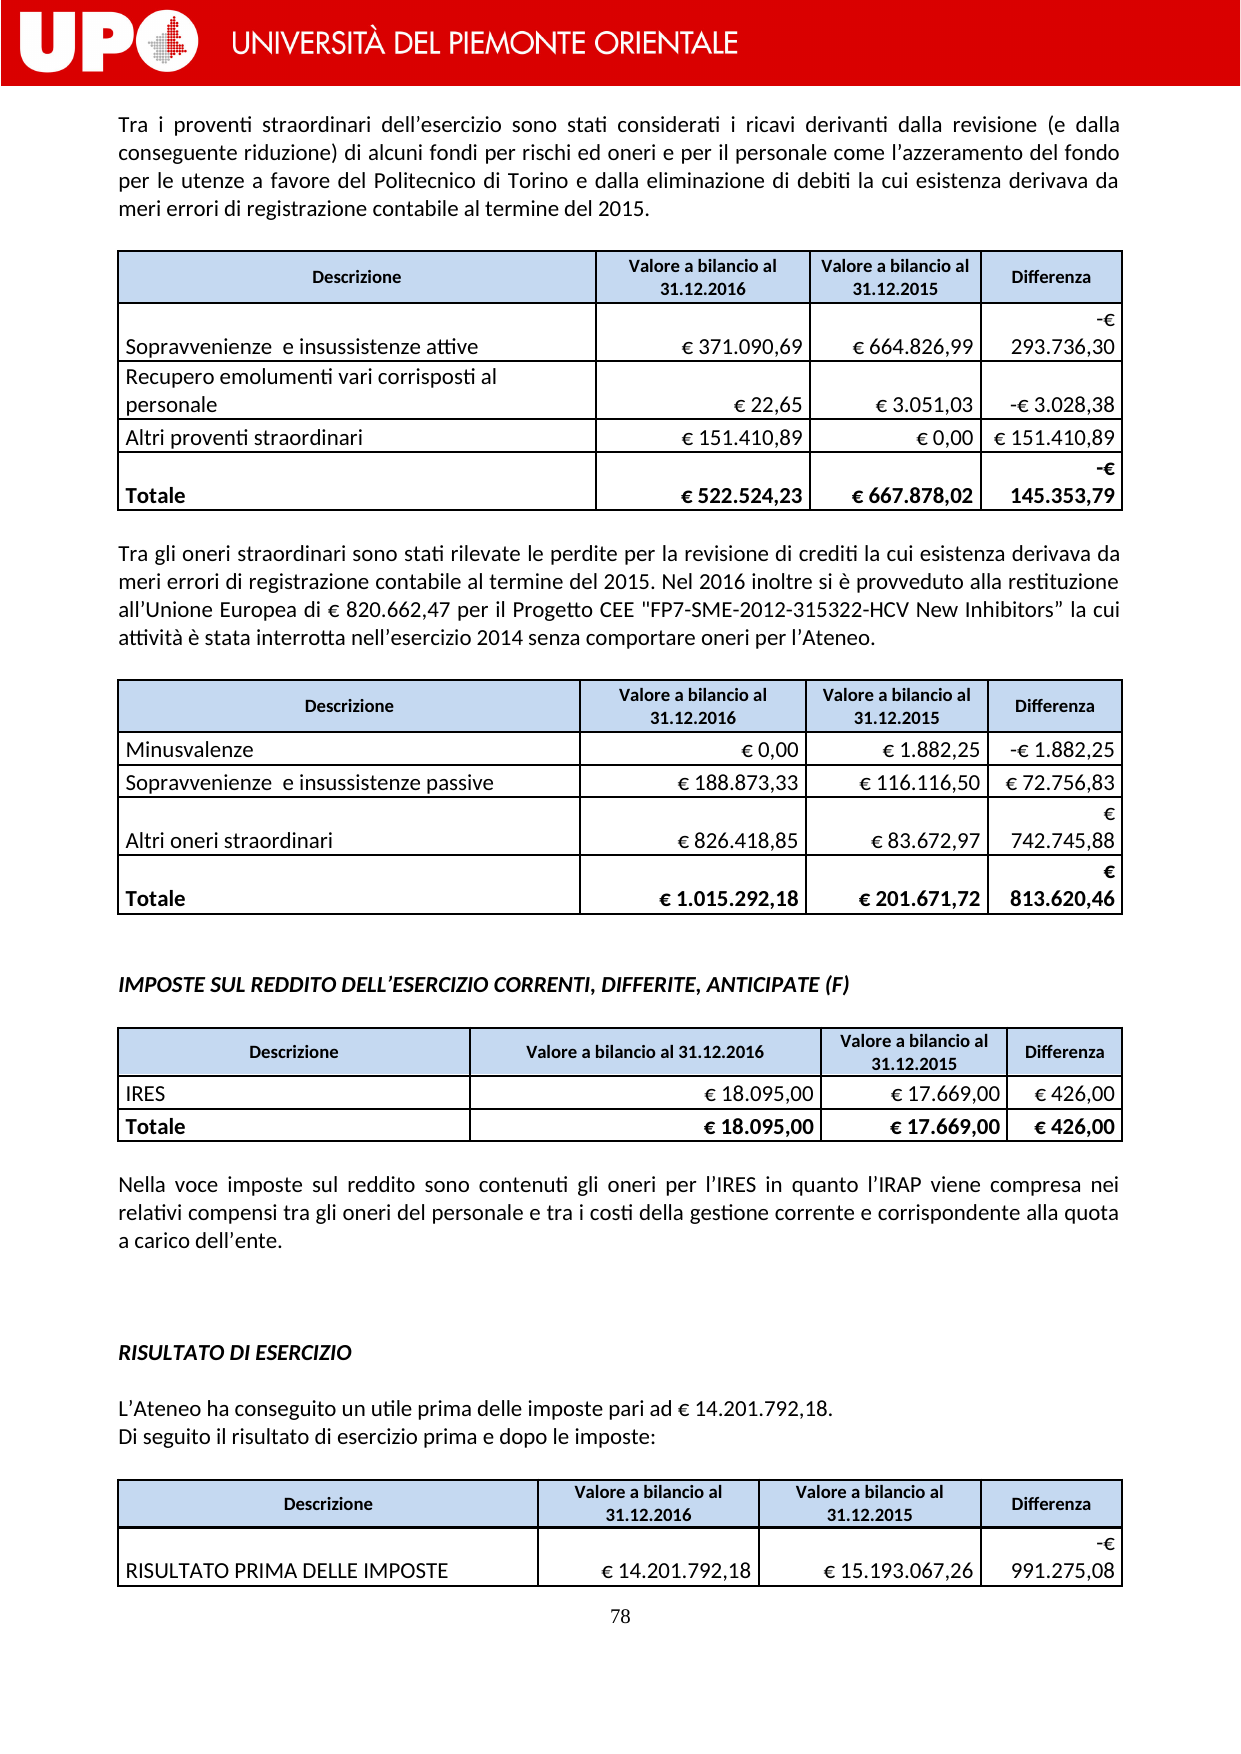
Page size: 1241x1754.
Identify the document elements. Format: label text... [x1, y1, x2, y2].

table_cell Sopravvenienze e insussistenze passive [119, 766, 579, 796]
table_cell Altri oneri straordinari [119, 798, 579, 854]
table_cell € 18.095,00 [471, 1110, 820, 1140]
table_cell IRES [119, 1077, 469, 1107]
table_header Valore a bilancio al 31.12.2015 [822, 1029, 1006, 1074]
table_cell € 1.015.292,18 [581, 856, 805, 912]
text IMPOSTE SUL REDDITO DELL’ESERCIZIO CORRENTI, DIFFERITE, ANTICIPATE (F) [118, 971, 1122, 999]
table_header Descrizione [119, 681, 579, 731]
table_cell € 813.620,46 [989, 856, 1121, 912]
table_cell Recupero emolumenti vari corrisposti al personale [119, 362, 595, 418]
table_cell € 15.193.067,26 [760, 1529, 980, 1584]
text Tra i proventi straordinari dell’esercizio sono stati considerati i ricavi derivanti dalla revisione (e dalla conseguente riduzione) di alcuni fondi per rischi ed oneri e per il personale come l’azzeramento del fondo per le utenze a favore del Politecnico di Torino e dalla eliminazione di debiti la cui esistenza derivava da meri errori di registrazione contabile al termine del 2015. [118, 110, 1122, 222]
text L’Ateneo ha conseguito un utile prima delle imposte pari ad € 14.201.792,18. [118, 1394, 1122, 1422]
table_cell Totale [119, 856, 579, 912]
table_cell € 116.116,50 [807, 766, 987, 796]
table_cell -€ 145.353,79 [982, 453, 1121, 509]
table_header Valore a bilancio al 31.12.2015 [811, 252, 980, 302]
text RISULTATO DI ESERCIZIO [118, 1338, 1122, 1366]
table_cell € 151.410,89 [597, 420, 809, 451]
table_cell € 0,00 [581, 733, 805, 763]
table_header Descrizione [119, 1029, 469, 1074]
table_cell € 3.051,03 [811, 362, 980, 418]
table_header Descrizione [119, 252, 595, 302]
table_cell € 742.745,88 [989, 798, 1121, 854]
table_cell € 522.524,23 [597, 453, 809, 509]
table_cell € 17.669,00 [822, 1110, 1006, 1140]
table_cell € 1.882,25 [807, 733, 987, 763]
table_cell € 426,00 [1008, 1077, 1121, 1107]
table_cell € 18.095,00 [471, 1077, 820, 1107]
text Tra gli oneri straordinari sono stati rilevate le perdite per la revisione di crediti la cui esistenza derivava da meri errori di registrazione contabile al termine del 2015. Nel 2016 inoltre si è provveduto alla restituzione all’Unione Europea di € 820.662,47 per il Progetto CEE "FP7-SME-2012-315322-HCV New Inhibitors” la cui attività è stata interrotta nell’esercizio 2014 senza comportare oneri per l’Ateneo. [118, 539, 1122, 651]
table_cell Totale [119, 453, 595, 509]
table_cell -€ 3.028,38 [982, 362, 1121, 418]
table_header Differenza [989, 681, 1121, 731]
table_header Valore a bilancio al 31.12.2015 [807, 681, 987, 731]
text Di seguito il risultato di esercizio prima e dopo le imposte: [118, 1422, 1122, 1451]
table_cell Altri proventi straordinari [119, 420, 595, 451]
table_cell € 0,00 [811, 420, 980, 451]
table_cell € 151.410,89 [982, 420, 1121, 451]
table_cell € 826.418,85 [581, 798, 805, 854]
table_cell € 22,65 [597, 362, 809, 418]
table_cell € 426,00 [1008, 1110, 1121, 1140]
table_header Valore a bilancio al 31.12.2015 [760, 1481, 980, 1526]
table_header Valore a bilancio al 31.12.2016 [597, 252, 809, 302]
table_cell RISULTATO PRIMA DELLE IMPOSTE [119, 1529, 537, 1584]
table_cell € 667.878,02 [811, 453, 980, 509]
table_cell -€ 293.736,30 [982, 304, 1121, 360]
table_cell -€ 1.882,25 [989, 733, 1121, 763]
table_cell Minusvalenze [119, 733, 579, 763]
table_cell € 72.756,83 [989, 766, 1121, 796]
table_header Valore a bilancio al 31.12.2016 [581, 681, 805, 731]
table_header Descrizione [119, 1481, 537, 1526]
table_cell € 371.090,69 [597, 304, 809, 360]
table_header Valore a bilancio al 31.12.2016 [539, 1481, 758, 1526]
table_header Differenza [982, 252, 1121, 302]
table_cell -€ 991.275,08 [982, 1529, 1121, 1584]
table_cell € 17.669,00 [822, 1077, 1006, 1107]
table_cell € 201.671,72 [807, 856, 987, 912]
table_cell Totale [119, 1110, 469, 1140]
table_header Differenza [982, 1481, 1121, 1526]
text Nella voce imposte sul reddito sono contenuti gli oneri per l’IRES in quanto l’IRAP viene compresa nei relativi compensi tra gli oneri del personale e tra i costi della gestione corrente e corrispondente alla quota a carico dell’ente. [118, 1170, 1122, 1254]
table_cell € 83.672,97 [807, 798, 987, 854]
table_cell € 14.201.792,18 [539, 1529, 758, 1584]
table_header Differenza [1008, 1029, 1121, 1074]
table_cell Sopravvenienze e insussistenze attive [119, 304, 595, 360]
table_cell € 188.873,33 [581, 766, 805, 796]
table_header Valore a bilancio al 31.12.2016 [471, 1029, 820, 1074]
table_cell € 664.826,99 [811, 304, 980, 360]
